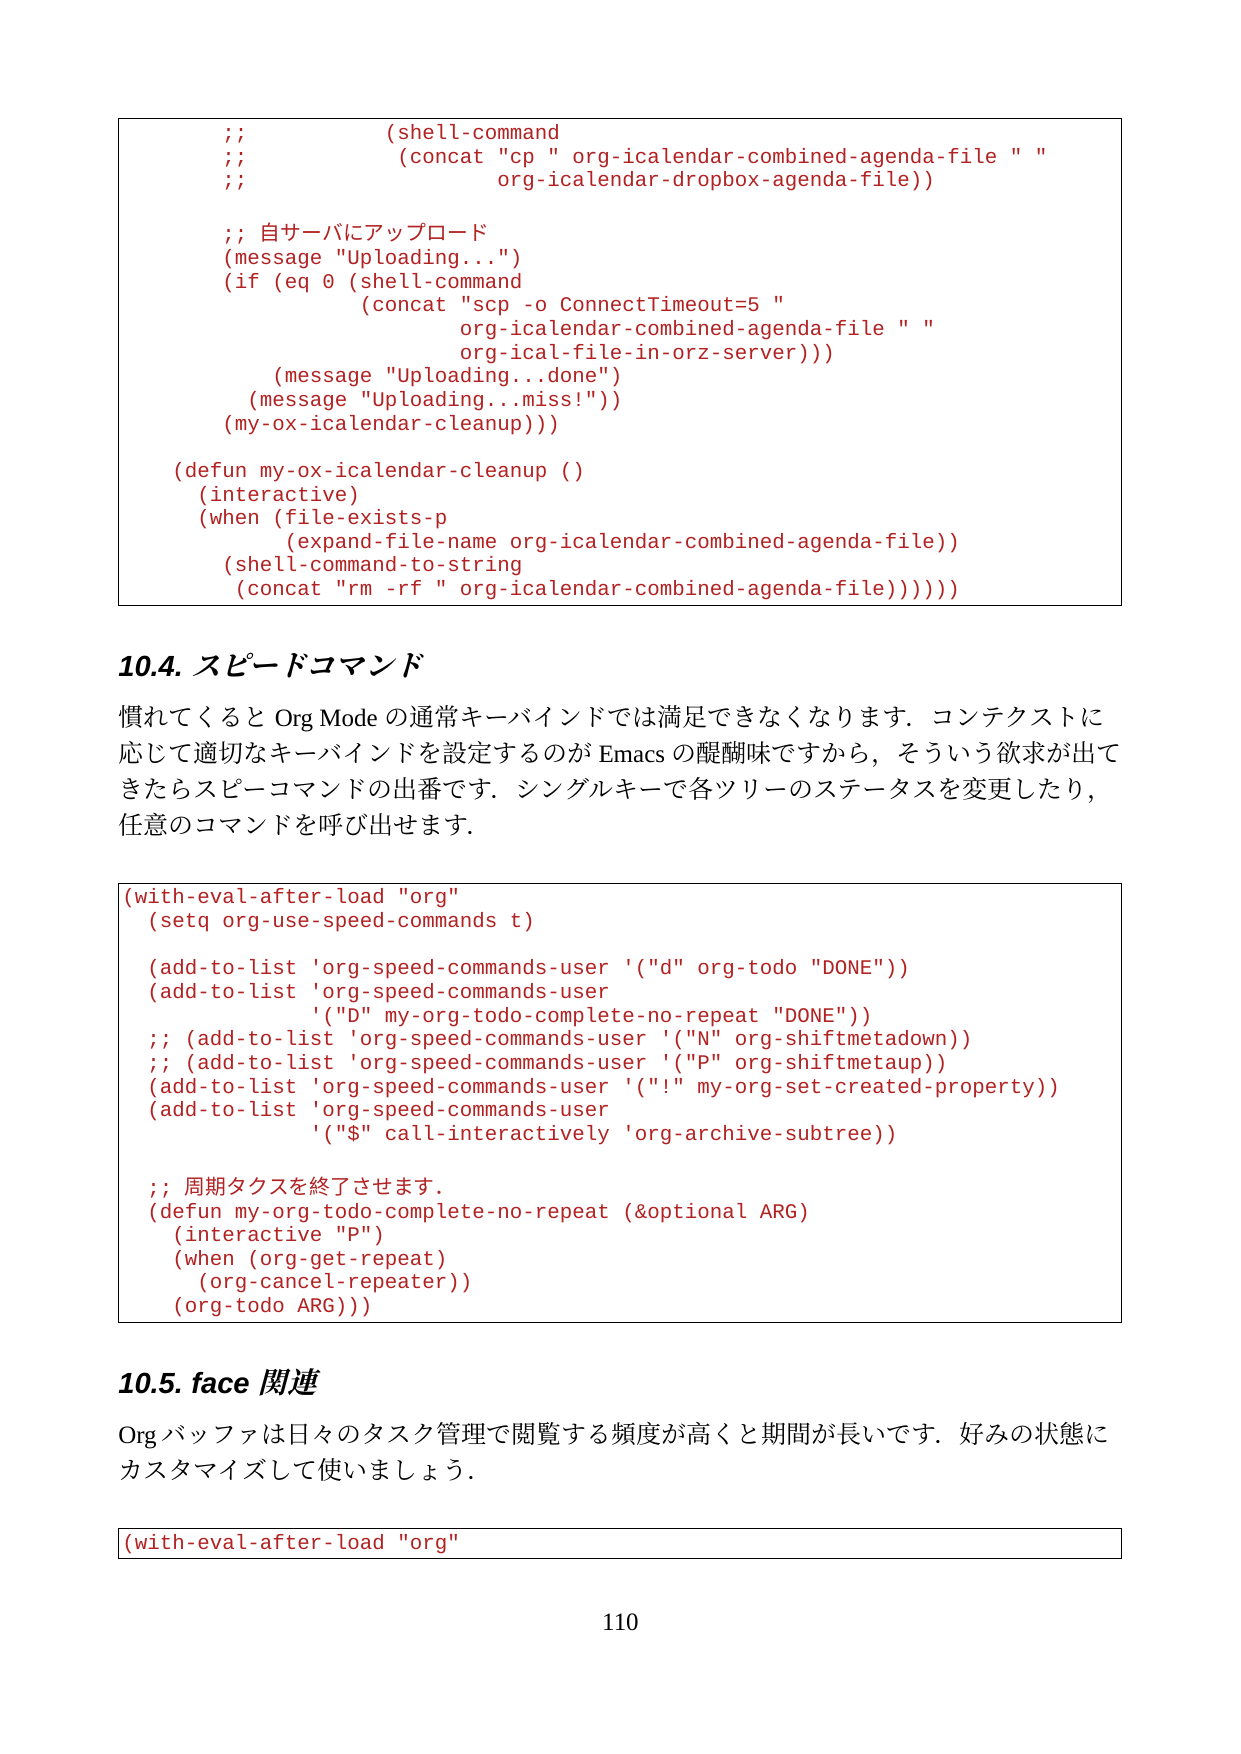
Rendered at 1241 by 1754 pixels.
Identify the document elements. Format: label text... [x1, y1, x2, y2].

text (interactive "P") [119, 1220, 1121, 1244]
text '("$" call-interactively 'org-archive-subtree)) [119, 1119, 1121, 1143]
text (when (file-exists-p [119, 503, 1121, 527]
text (add-to-list 'org-speed-commands-user '("!" my-org-set-created-property)) [119, 1072, 1121, 1095]
text (when (org-get-repeat) [119, 1244, 1121, 1268]
text ;; (shell-command [119, 119, 1121, 142]
text (add-to-list 'org-speed-commands-user '("d" org-todo "DONE")) [119, 953, 1121, 977]
text (defun my-org-todo-complete-no-repeat (&optional ARG) [119, 1197, 1121, 1220]
text ;; (add-to-list 'org-speed-commands-user '("P" org-shiftmetaup)) [119, 1048, 1121, 1072]
text ;; (concat "cp " org-icalendar-combined-agenda-file " " [119, 142, 1121, 165]
text (defun my-ox-icalendar-cleanup () [119, 456, 1121, 479]
text org-ical-file-in-orz-server))) [119, 338, 1121, 361]
text (org-cancel-repeater)) [119, 1268, 1121, 1291]
subtitle face 関連 [118, 1360, 1122, 1402]
text (message "Uploading...miss!")) [119, 385, 1121, 409]
text (add-to-list 'org-speed-commands-user [119, 1095, 1121, 1119]
text (with-eval-after-load "org" [119, 884, 1121, 906]
text ;; 周期タクスを終了させます． [119, 1166, 1121, 1197]
text (org-todo ARG))) [119, 1291, 1121, 1322]
text (interactive) [119, 479, 1121, 503]
text (shell-command-to-string [119, 551, 1121, 574]
text (concat "scp -o ConnectTimeout=5 " [119, 290, 1121, 314]
text (message "Uploading...done") [119, 361, 1121, 385]
text org-icalendar-combined-agenda-file " " [119, 314, 1121, 338]
text (with-eval-after-load "org" [119, 1529, 1121, 1558]
text Orgバッファは日々のタスク管理で閲覧する頻度が高くと期間が長いです．好みの状態にカスタマイズして使いましょう． [118, 1414, 1122, 1515]
text ;; org-icalendar-dropbox-agenda-file)) [119, 165, 1121, 189]
subtitle スピードコマンド [118, 643, 1122, 685]
text (if (eq 0 (shell-command [119, 267, 1121, 290]
text '("D" my-org-todo-complete-no-repeat "DONE")) [119, 1001, 1121, 1024]
text (message "Uploading...") [119, 243, 1121, 267]
text ;; 自サーバにアップロード [119, 213, 1121, 243]
text (expand-file-name org-icalendar-combined-agenda-file)) [119, 527, 1121, 551]
text ;; (add-to-list 'org-speed-commands-user '("N" org-shiftmetadown)) [119, 1024, 1121, 1048]
text (my-ox-icalendar-cleanup))) [119, 409, 1121, 432]
text (add-to-list 'org-speed-commands-user [119, 977, 1121, 1001]
text (setq org-use-speed-commands t) [119, 906, 1121, 930]
text (concat "rm -rf " org-icalendar-combined-agenda-file)))))) [119, 574, 1121, 605]
text 慣れてくると Org Mode の通常キーバインドでは満足できなくなります．コンテクストに応じて適切なキーバインドを設定するのが Emacs の醍醐味ですから，そういう欲求が出てきたらスピーコマンドの出番です．シングルキーで各ツリーのステータスを変更したり，任意のコマンドを呼び出せます． [118, 697, 1122, 870]
